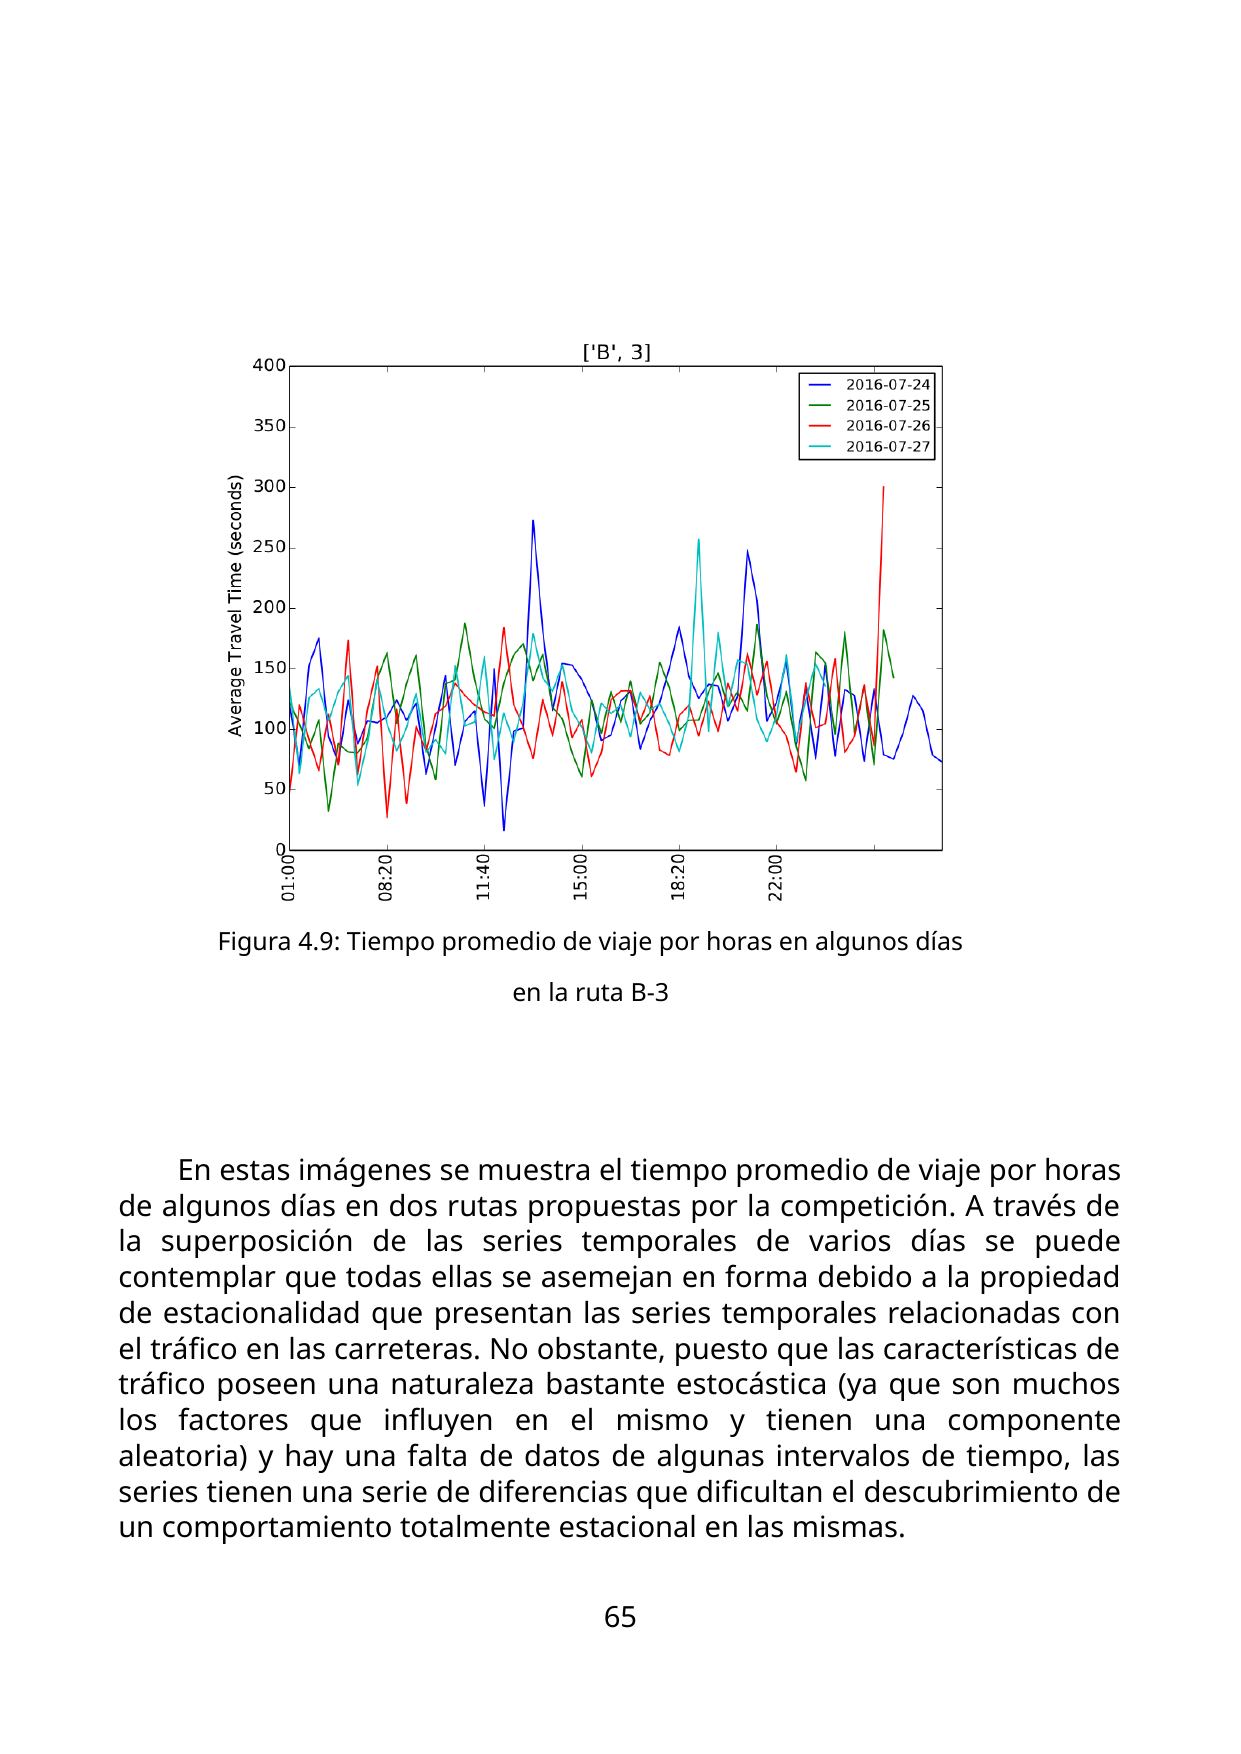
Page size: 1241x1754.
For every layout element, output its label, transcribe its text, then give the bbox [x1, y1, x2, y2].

text En estas imágenes se muestra el tiempo promedio de viaje por horas de algunos días en dos rutas propuestas por la competición. A través de la superposición de las series temporales de varios días se puede contemplar que todas ellas se asemejan en forma debido a la propiedad de estacionalidad que presentan las series temporales relacionadas con el tráfico en las carreteras. No obstante, puesto que las características de tráfico poseen una naturaleza bastante estocástica (ya que son muchos los factores que influyen en el mismo y tienen una componente aleatoria) y hay una falta de datos de algunas intervalos de tiempo, las series tienen una serie de diferencias que dificultan el descubrimiento de un comportamiento totalmente estacional en las mismas. [118, 1149, 1122, 1546]
text Figura 4.9: Tiempo promedio de viaje por horas en algunos días en la ruta B-3 [205, 907, 976, 1008]
picture [205, 317, 976, 907]
